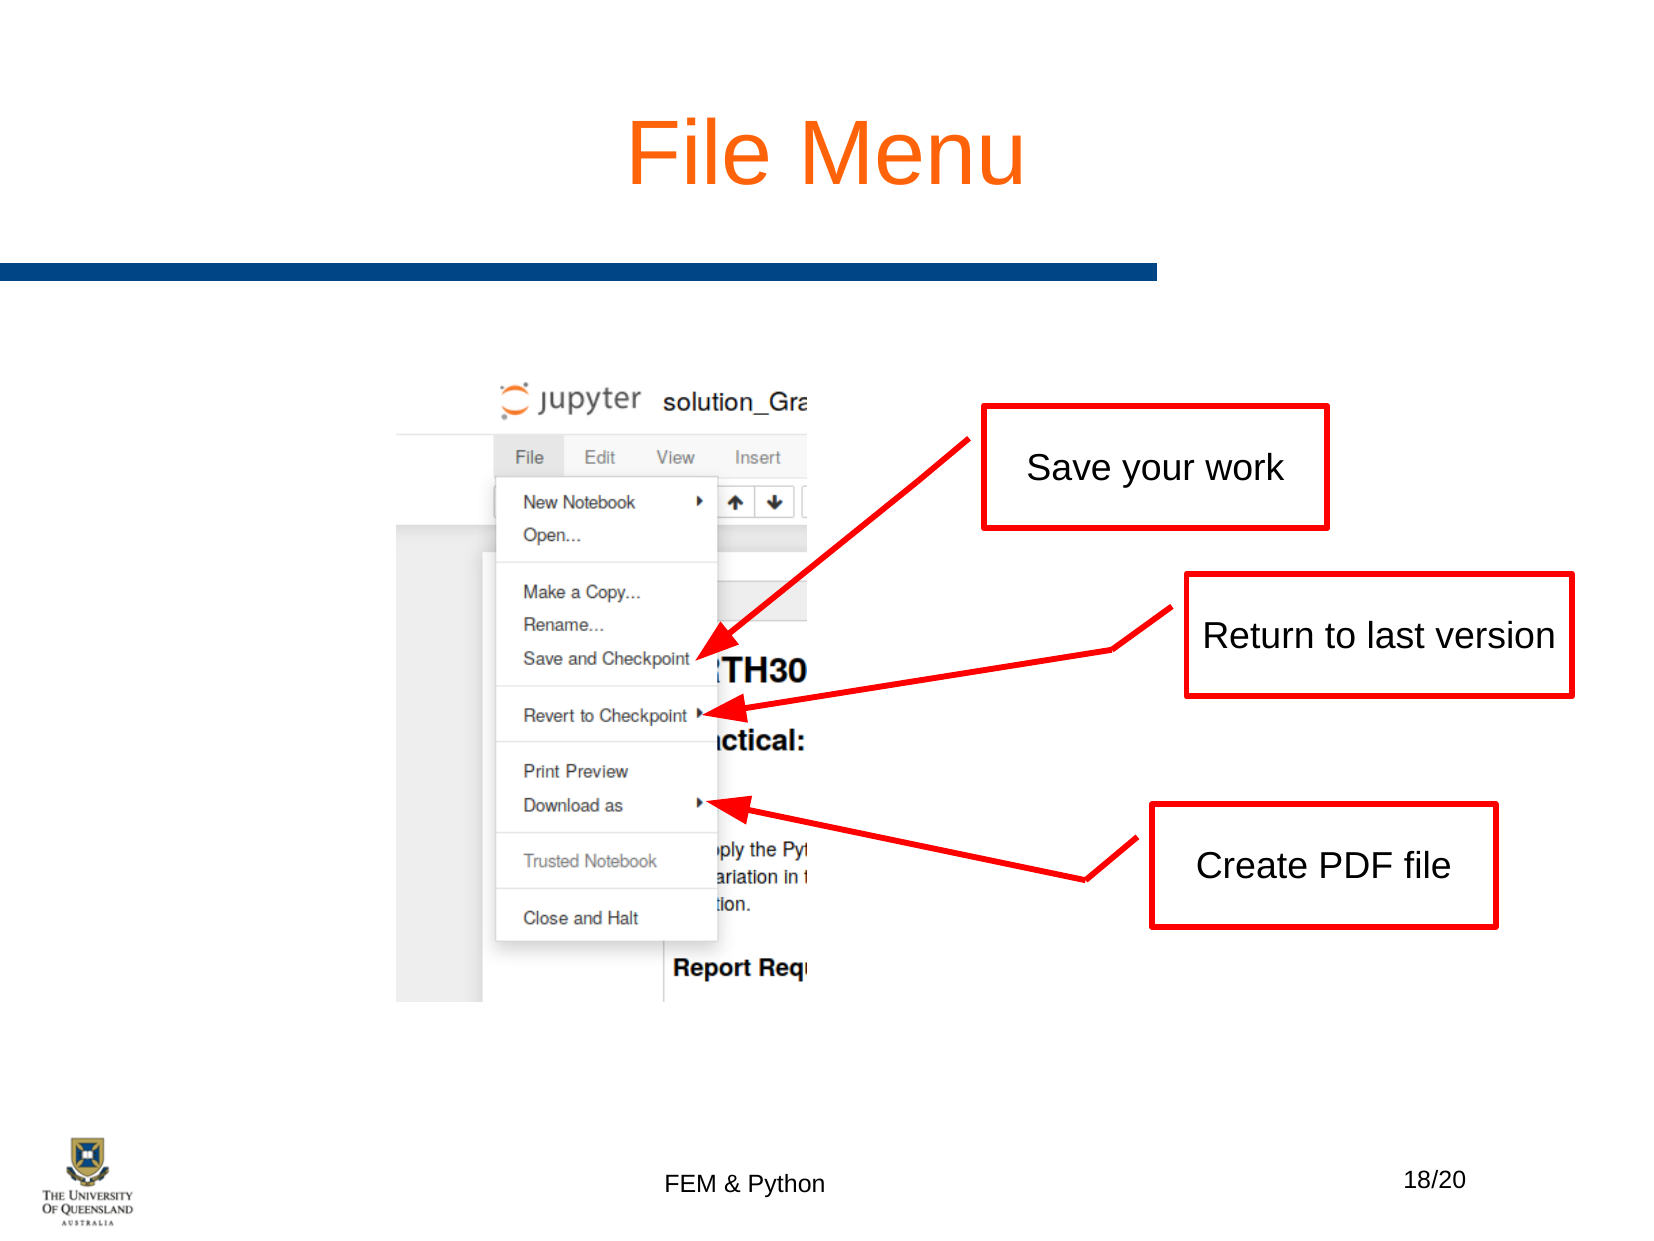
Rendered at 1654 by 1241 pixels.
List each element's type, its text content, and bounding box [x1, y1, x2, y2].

text_box Return to last version [1187, 574, 1572, 696]
title File Menu [82, 49, 1571, 257]
picture [35, 1133, 142, 1235]
text_box Create PDF file [1152, 804, 1496, 927]
text_box Save your work [984, 406, 1327, 528]
picture [396, 381, 807, 1002]
